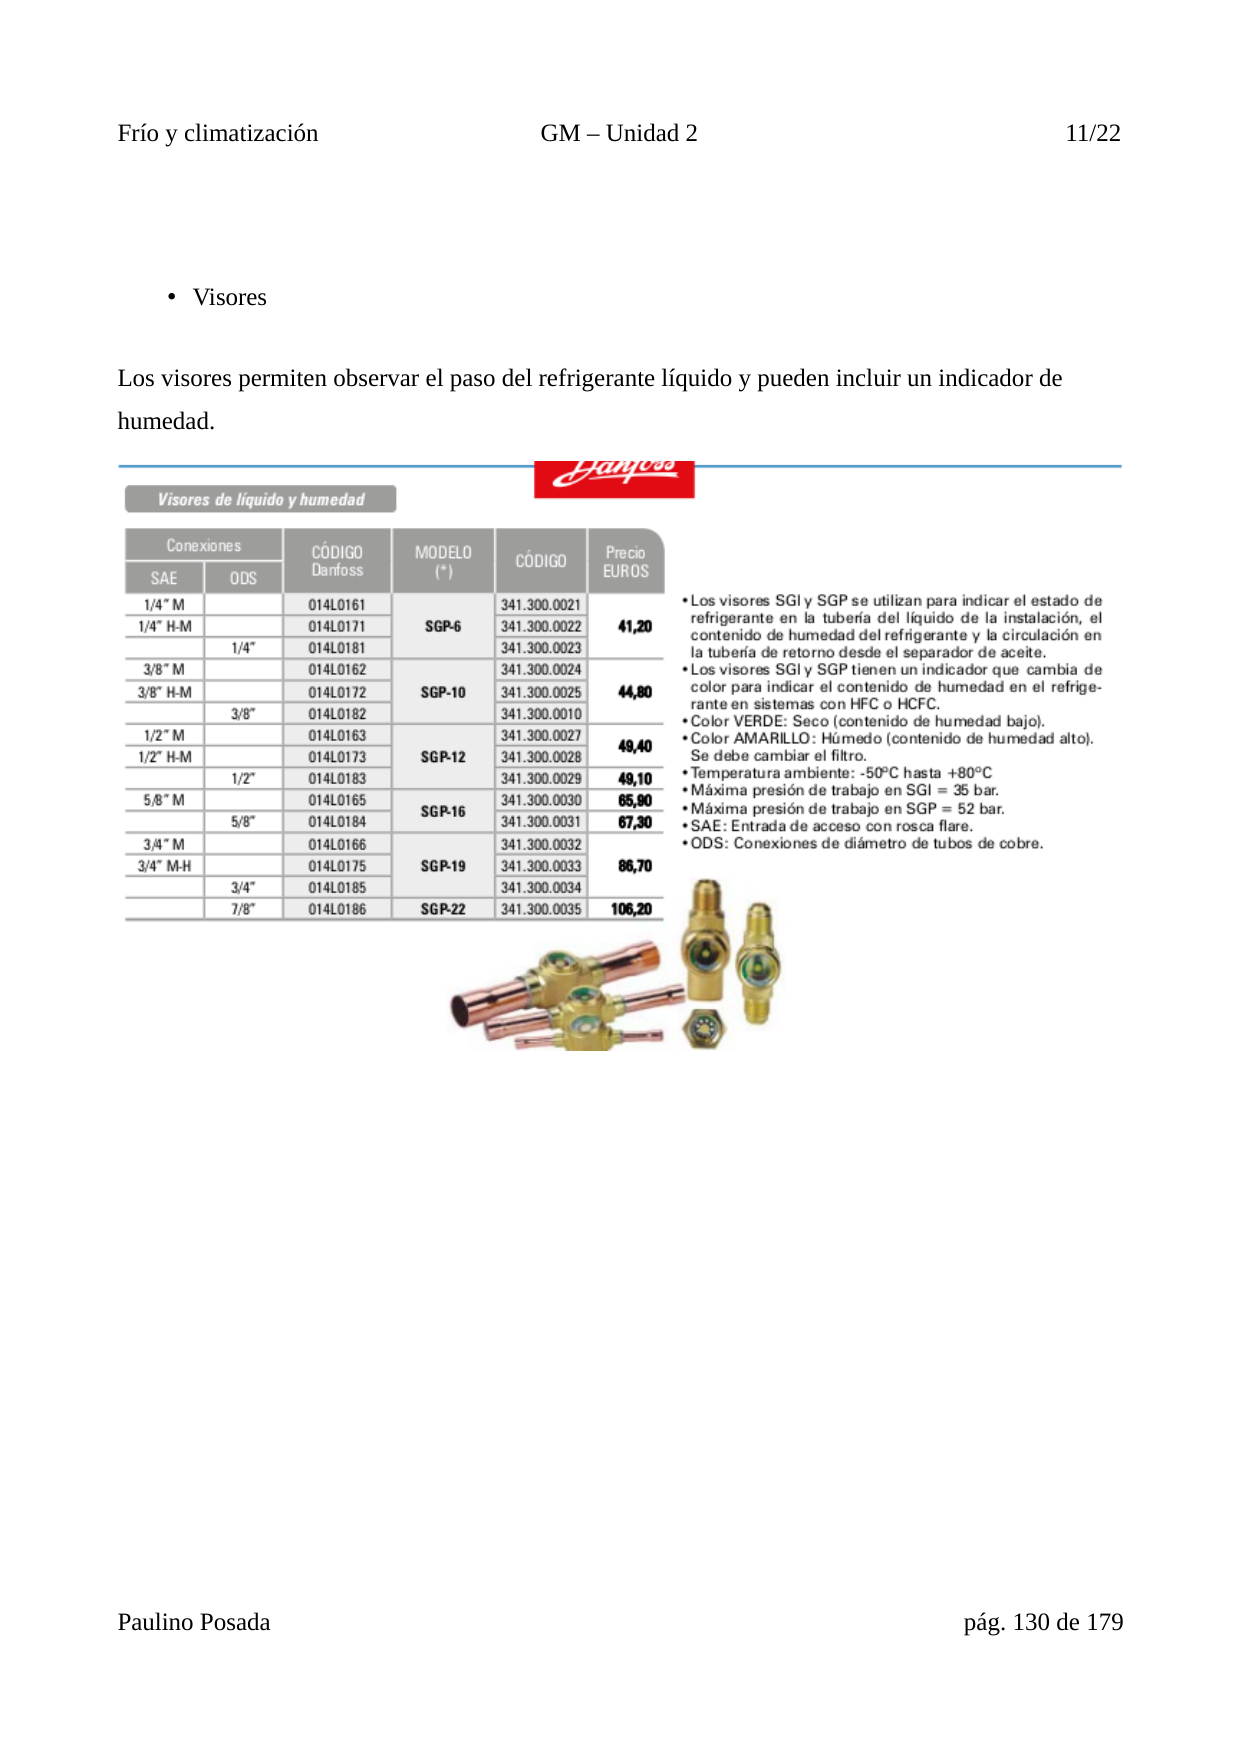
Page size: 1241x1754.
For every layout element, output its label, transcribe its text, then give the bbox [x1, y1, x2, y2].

text Los visores permiten observar el paso del refrigerante líquido y pueden incluir un indicador de humedad. [117, 363, 1123, 434]
picture [118, 461, 1123, 1051]
list Visores [167, 282, 1123, 311]
